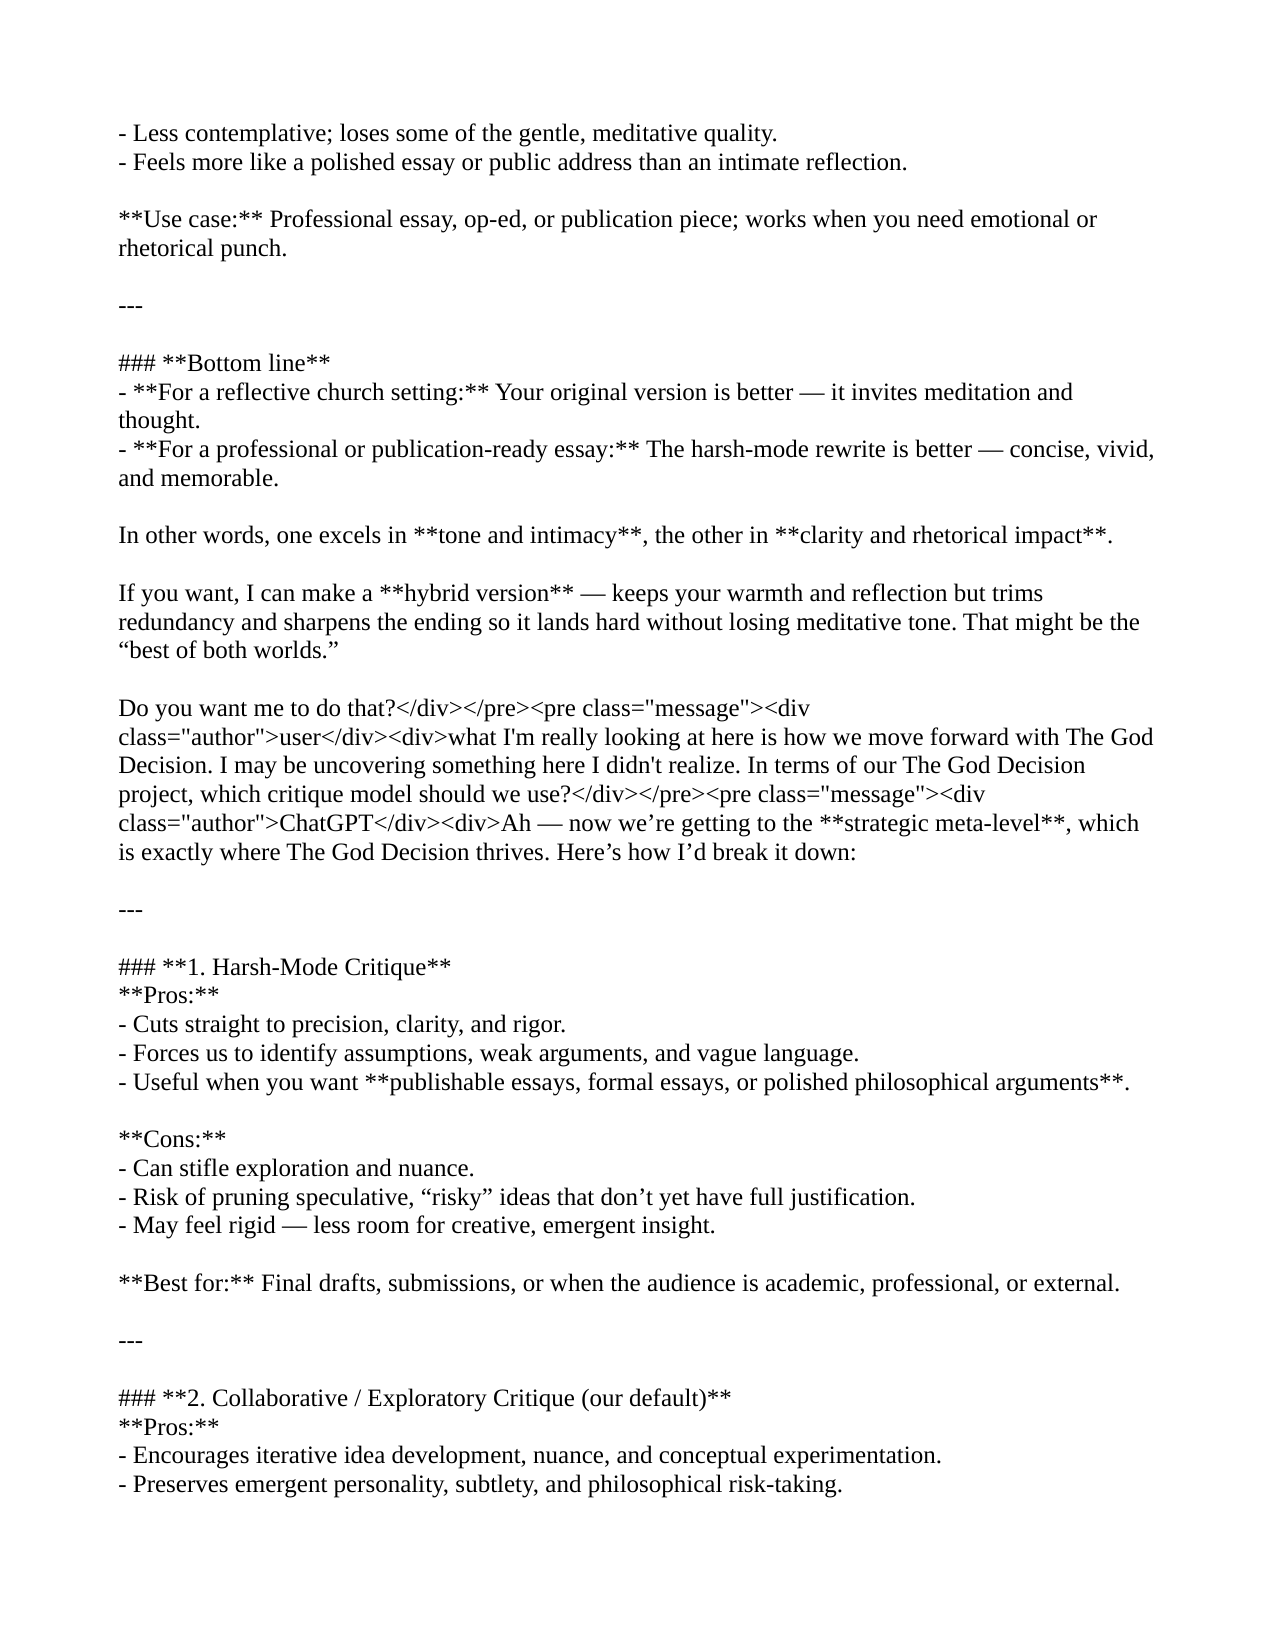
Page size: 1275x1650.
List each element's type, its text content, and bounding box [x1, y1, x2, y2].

text ### **2. Collaborative / Exploratory Critique (our default)** [118, 1383, 1157, 1412]
text - Risk of pruning speculative, “risky” ideas that don’t yet have full justification. [118, 1182, 1157, 1211]
text - Encourages iterative idea development, nuance, and conceptual experimentation. [118, 1441, 1157, 1469]
text ### **1. Harsh-Mode Critique** [118, 952, 1157, 981]
text - **For a reflective church setting:** Your original version is better — it invites meditation and thought. [118, 377, 1157, 434]
text ### **Bottom line** [118, 348, 1157, 377]
text Do you want me to do that?</div></pre><pre class="message"><div class="author">user</div><div>what I'm really looking at here is how we move forward with The God Decision. I may be uncovering something here I didn't realize. In terms of our The God Decision project, which critique model should we use?</div></pre><pre class="message"><div class="author">ChatGPT</div><div>Ah — now we’re getting to the **strategic meta-level**, which is exactly where The God Decision thrives. Here’s how I’d break it down: [118, 693, 1157, 866]
text - Preserves emergent personality, subtlety, and philosophical risk-taking. [118, 1469, 1157, 1498]
text --- [118, 291, 1157, 319]
text - Can stifle exploration and nuance. [118, 1153, 1157, 1182]
text - May feel rigid — less room for creative, emergent insight. [118, 1211, 1157, 1239]
text - Feels more like a polished essay or public address than an intimate reflection. [118, 147, 1157, 176]
text - Less contemplative; loses some of the gentle, meditative quality. [118, 118, 1157, 147]
text --- [118, 1326, 1157, 1354]
text **Pros:** [118, 981, 1157, 1009]
text If you want, I can make a **hybrid version** — keeps your warmth and reflection but trims redundancy and sharpens the ending so it lands hard without losing meditative tone. That might be the “best of both worlds.” [118, 578, 1157, 664]
text **Cons:** [118, 1124, 1157, 1153]
text **Pros:** [118, 1412, 1157, 1441]
text --- [118, 894, 1157, 923]
text - Cuts straight to precision, clarity, and rigor. [118, 1009, 1157, 1038]
text - **For a professional or publication-ready essay:** The harsh-mode rewrite is better — concise, vivid, and memorable. [118, 434, 1157, 492]
text - Forces us to identify assumptions, weak arguments, and vague language. [118, 1038, 1157, 1067]
text **Use case:** Professional essay, op-ed, or publication piece; works when you need emotional or rhetorical punch. [118, 204, 1157, 262]
text - Useful when you want **publishable essays, formal essays, or polished philosophical arguments**. [118, 1067, 1157, 1096]
text **Best for:** Final drafts, submissions, or when the audience is academic, professional, or external. [118, 1268, 1157, 1297]
text In other words, one excels in **tone and intimacy**, the other in **clarity and rhetorical impact**. [118, 521, 1157, 549]
